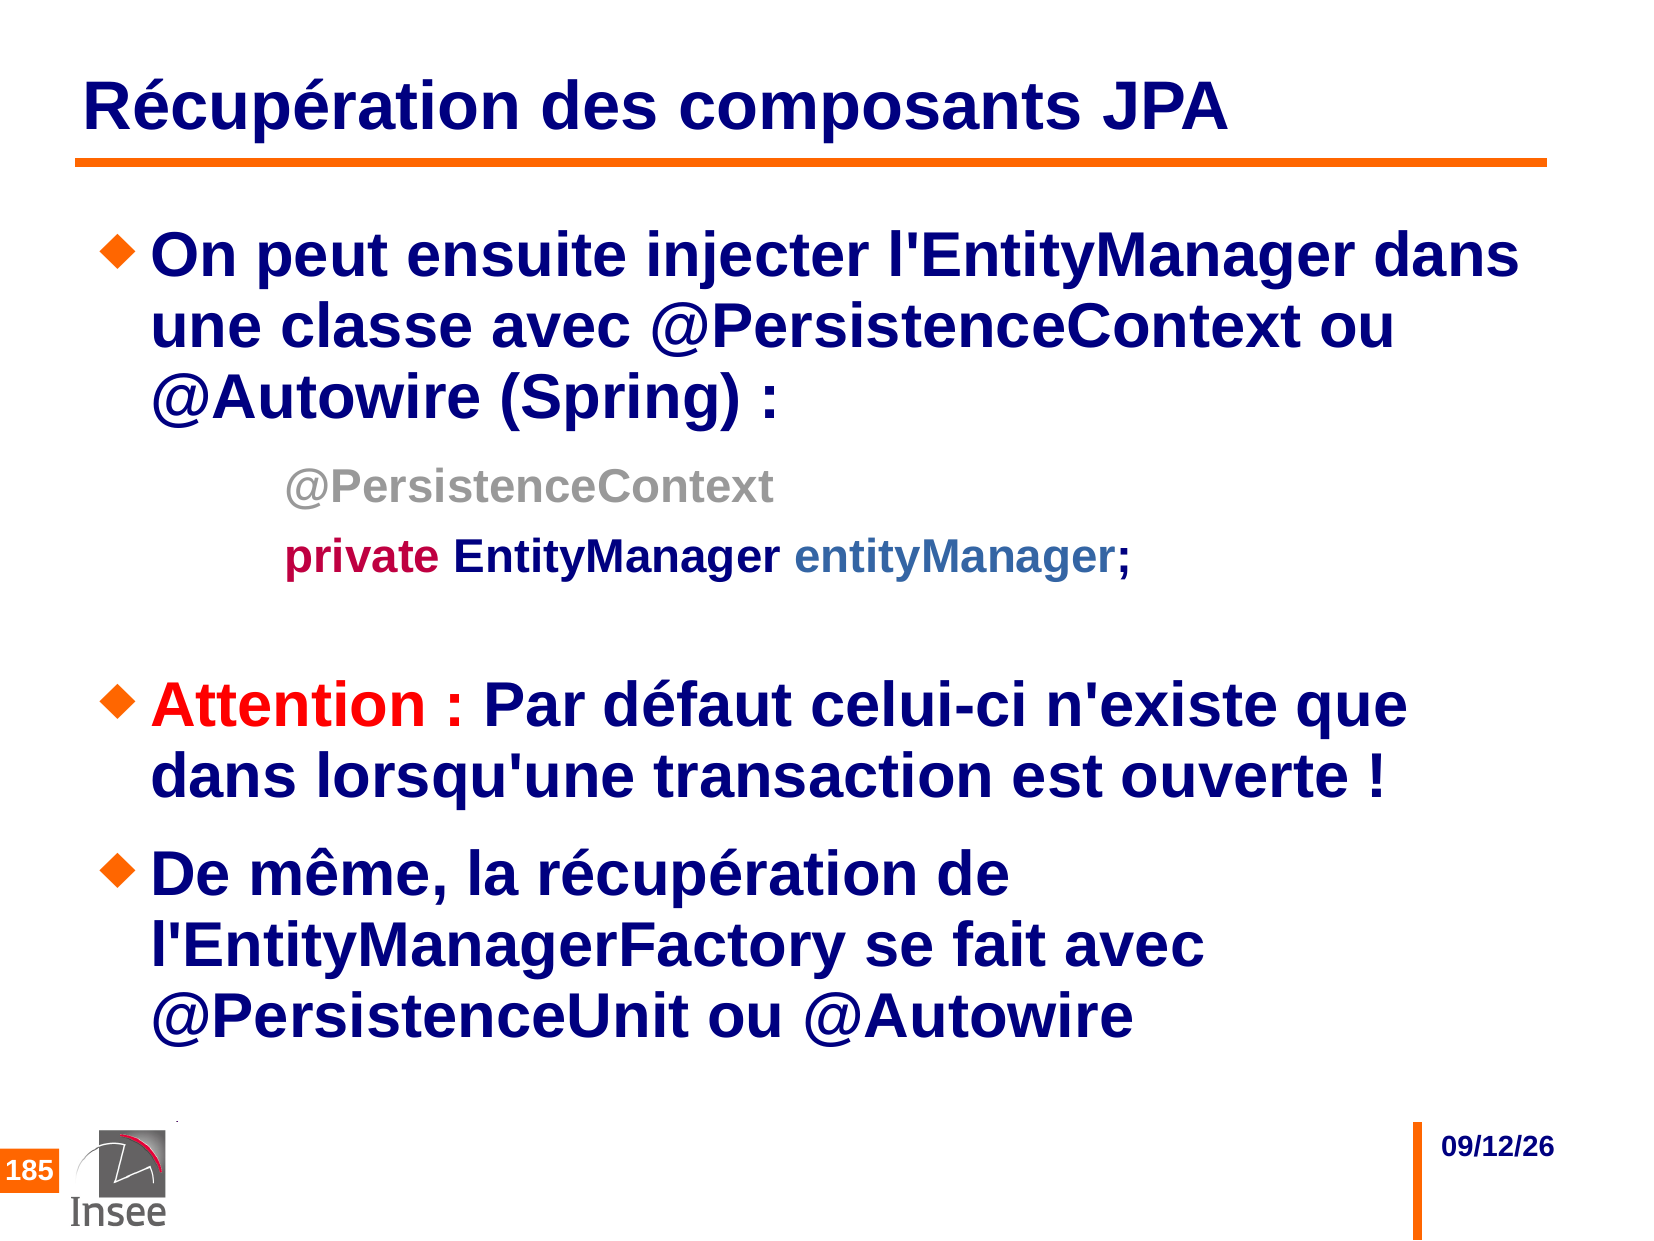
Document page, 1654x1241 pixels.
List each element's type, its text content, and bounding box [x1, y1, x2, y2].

list On peut ensuite injecter l'EntityManager dans une classe avec @PersistenceContext ou @Autowire (Spring) : @PersistenceContext private EntityManager entityManager; Attention : Par défaut celui-ci n'existe que dans lorsqu'une transaction est ouverte ! De même, la récupération de l'EntityManagerFactory se fait avec @PersistenceUnit ou @Autowire [82, 219, 1571, 1052]
title Récupération des composants JPA [82, 49, 1619, 163]
picture [62, 1121, 178, 1241]
